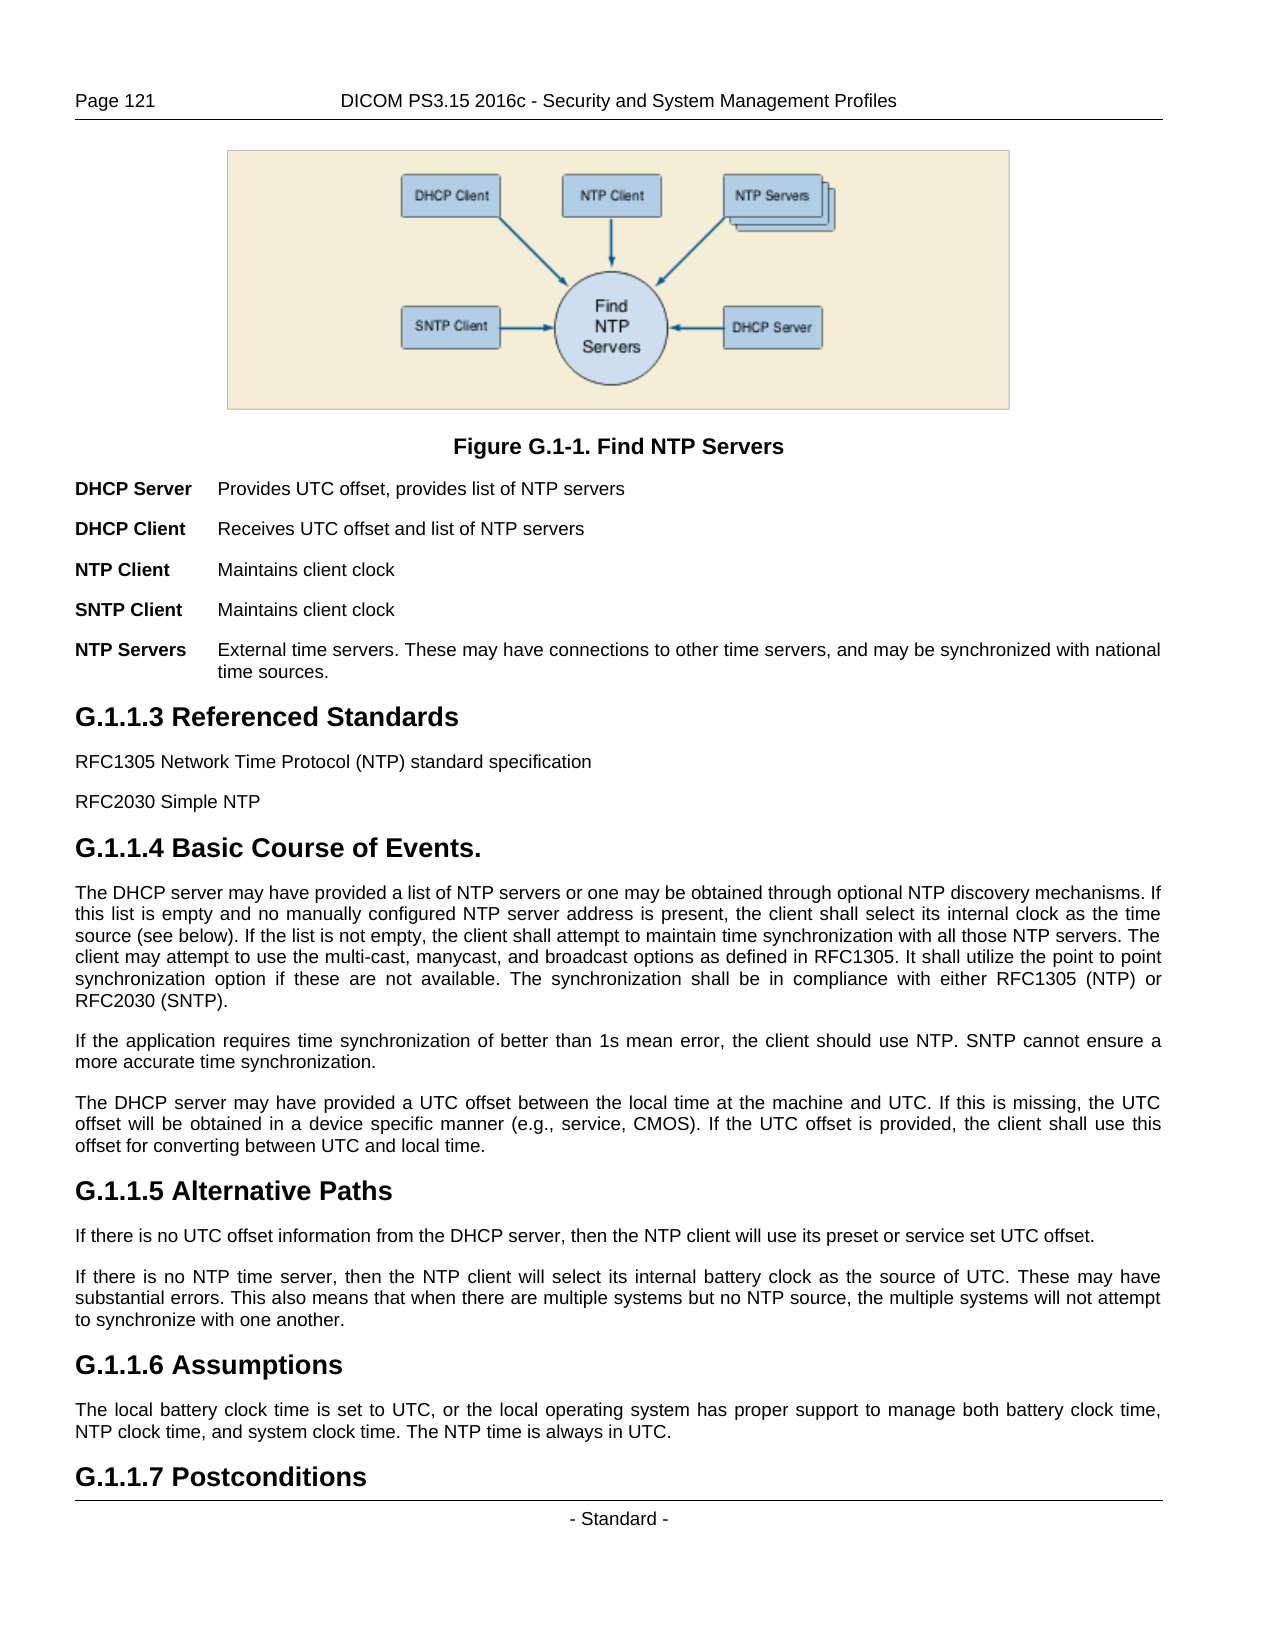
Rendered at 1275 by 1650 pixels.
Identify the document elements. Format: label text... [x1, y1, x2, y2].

text G.1.1.6 Assumptions [75, 1349, 1162, 1380]
text G.1.1.4 Basic Course of Events. [75, 832, 1162, 863]
text If the application requires time synchronization of better than 1s mean error, the client should use NTP. SNTP cannot ensure a more accurate time synchronization. [75, 1030, 1162, 1073]
text If there is no UTC offset information from the DHCP server, then the NTP client will use its preset or service set UTC offset. [75, 1225, 1162, 1247]
text The local battery clock time is set to UTC, or the local operating system has proper support to manage both battery clock time, NTP clock time, and system clock time. The NTP time is always in UTC. [75, 1399, 1162, 1442]
text G.1.1.7 Postconditions [75, 1461, 1162, 1492]
text NTP Client Maintains client clock [75, 558, 1162, 580]
text DHCP Server Provides UTC offset, provides list of NTP servers [75, 478, 1162, 499]
text The DHCP server may have provided a UTC offset between the local time at the machine and UTC. If this is missing, the UTC offset will be obtained in a device specific manner (e.g., service, CMOS). If the UTC offset is provided, the client shall use this offset for converting between UTC and local time. [75, 1092, 1162, 1156]
text NTP Servers External time servers. These may have connections to other time servers, and may be synchronized with national time sources. [75, 639, 1162, 682]
text If there is no NTP time server, then the NTP client will select its internal battery clock as the source of UTC. These may have substantial errors. This also means that when there are multiple systems but no NTP source, the multiple systems will not attempt to synchronize with one another. [75, 1265, 1162, 1330]
text RFC2030 Simple NTP [75, 791, 1162, 813]
text SNTP Client Maintains client clock [75, 599, 1162, 620]
text DHCP Client Receives UTC offset and list of NTP servers [75, 518, 1162, 540]
text G.1.1.3 Referenced Standards [75, 701, 1162, 732]
text The DHCP server may have provided a list of NTP servers or one may be obtained through optional NTP discovery mechanisms. If this list is empty and no manually configured NTP server address is present, the client shall select its internal clock as the time source (see below). If the list is not empty, the client shall attempt to maintain time synchronization with all those NTP servers. The client may attempt to use the multi-cast, manycast, and broadcast options as defined in RFC1305. It shall utilize the point to point synchronization option if these are not available. The synchronization shall be in compliance with either RFC1305 (NTP) or RFC2030 (SNTP). [75, 882, 1162, 1011]
text G.1.1.5 Alternative Paths [75, 1175, 1162, 1206]
picture [226, 150, 1011, 411]
text RFC1305 Network Time Protocol (NTP) standard specification [75, 751, 1162, 773]
text Figure G.1-1. Find NTP Servers [75, 433, 1162, 459]
